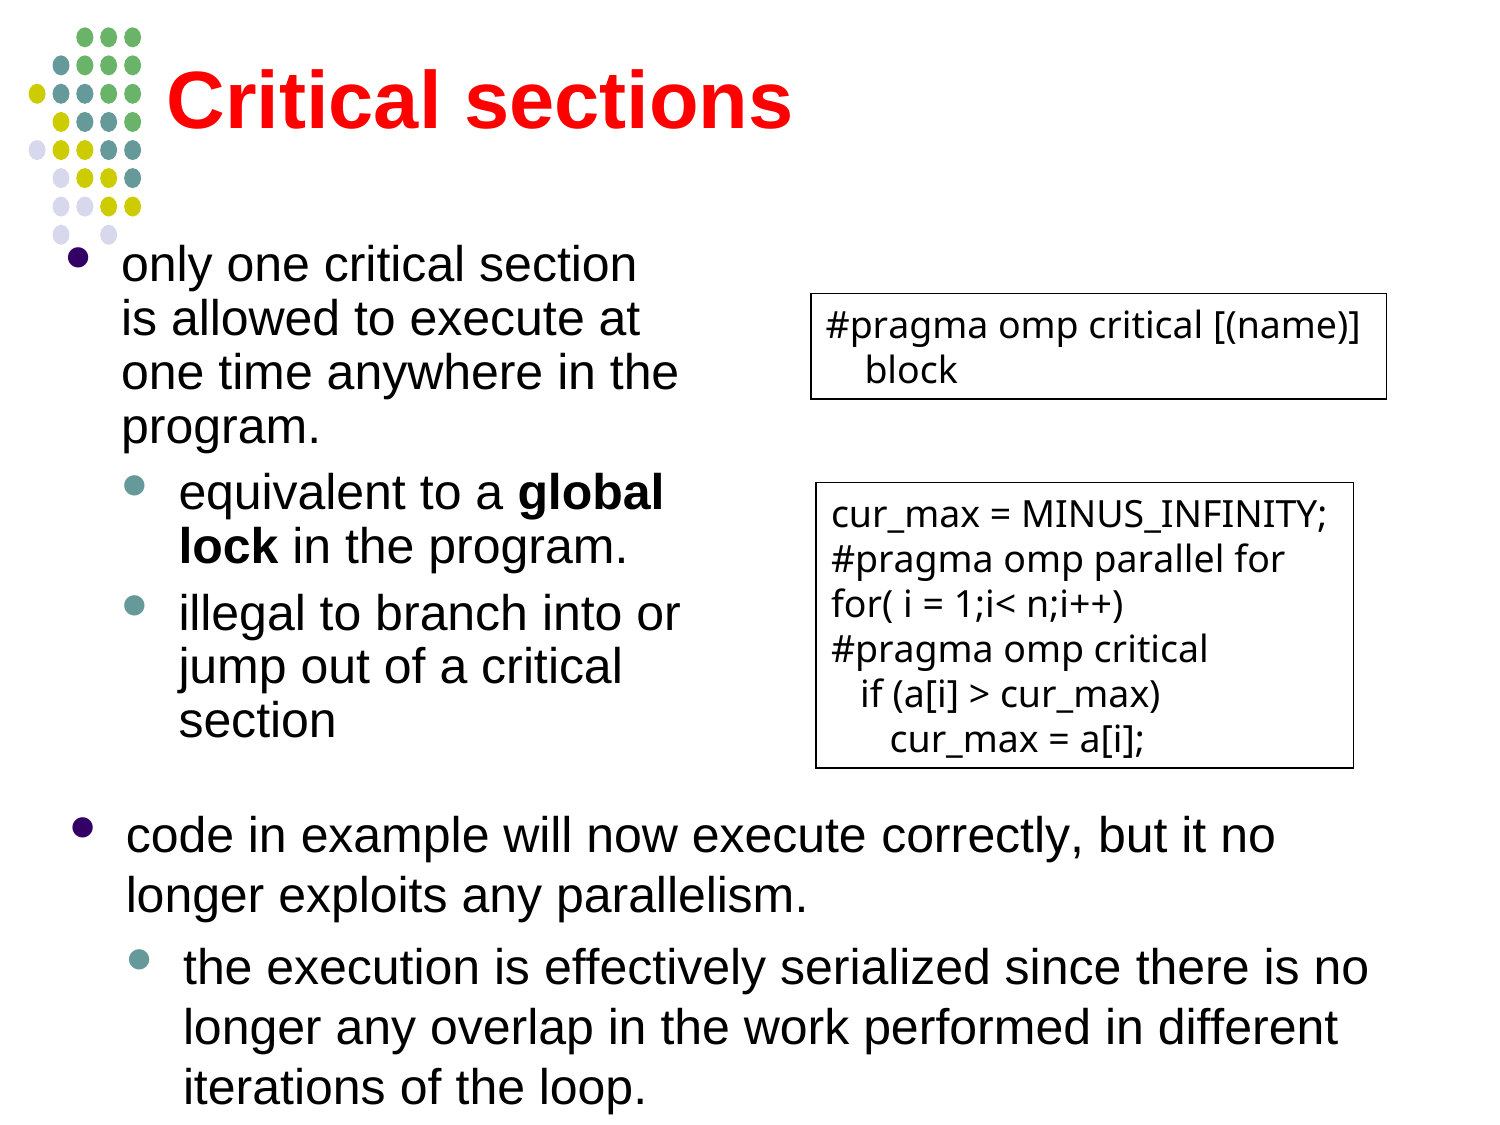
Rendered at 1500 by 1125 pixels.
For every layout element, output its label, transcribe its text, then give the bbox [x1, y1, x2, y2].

text_box cur_max = MINUS_INFINITY; #pragma omp parallel for for( i = 1;i< n;i++) #pragma omp critical if (a[i] > cur_max) cur_max = a[i]; [816, 482, 1354, 768]
list only one critical section is allowed to execute at one time anywhere in the program. equivalent to a global lock in the program. illegal to branch into or jump out of a critical section [50, 230, 699, 773]
text_box code in example will now execute correctly, but it no longer exploits any parallelism. the execution is effectively serialized since there is no longer any overlap in the work performed in different iterations of the loop. [54, 794, 1405, 965]
text_box #pragma omp critical [(name)] block [810, 293, 1387, 399]
title Critical sections [151, 40, 1390, 176]
